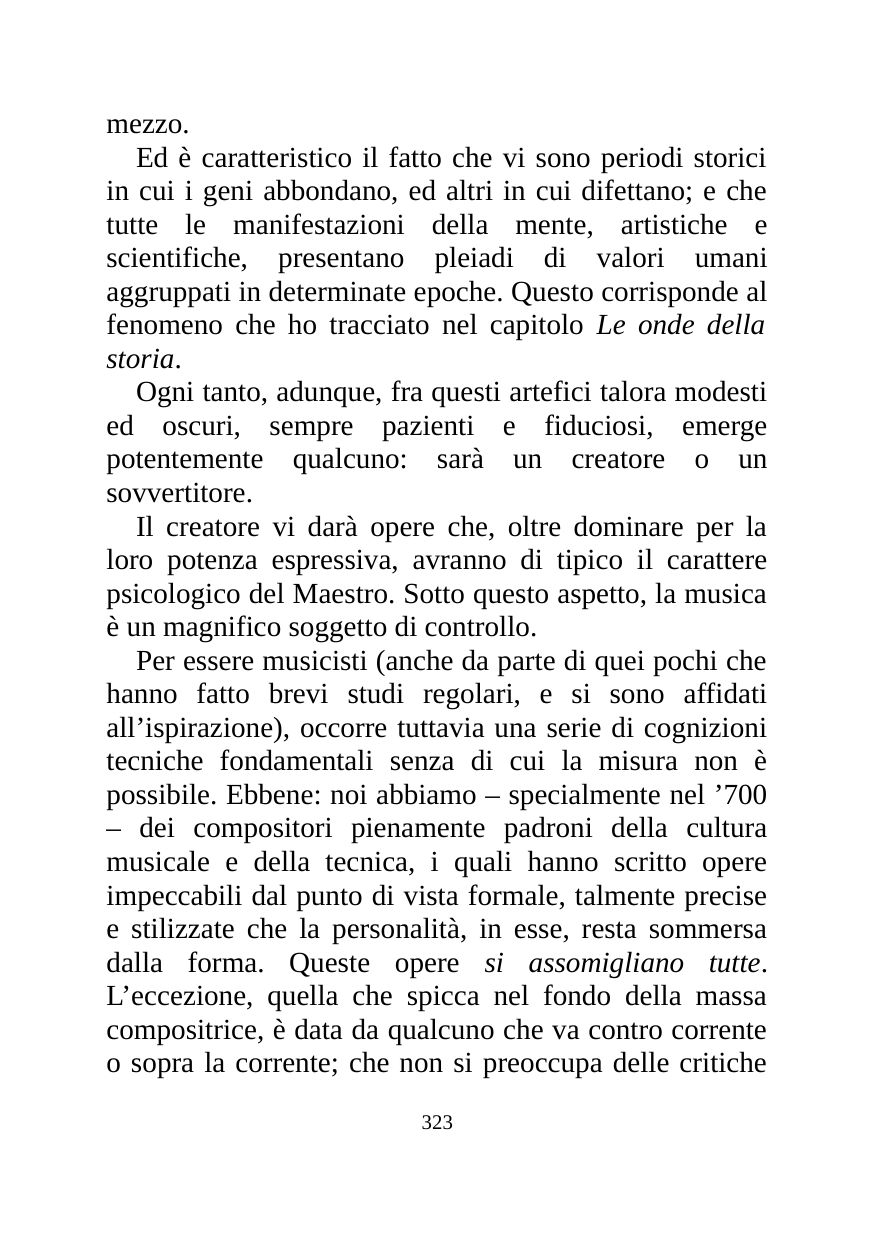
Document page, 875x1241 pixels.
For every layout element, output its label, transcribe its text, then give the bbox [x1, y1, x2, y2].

text Ed è caratteristico il fatto che vi sono periodi storici in cui i geni abbondano, ed altri in cui difettano; e che tutte le manifestazioni della mente, artistiche e scientifiche, presentano pleiadi di valori umani aggruppati in determinate epoche. Questo corrisponde al fenomeno che ho tracciato nel capitolo Le onde della storia. [106, 140, 768, 374]
text Ogni tanto, adunque, fra questi artefici talora modesti ed oscuri, sempre pazienti e fiduciosi, emerge potentemente qualcuno: sarà un creatore o un sovvertitore. [106, 374, 768, 509]
text mezzo. [106, 106, 768, 140]
text Il creatore vi darà opere che, oltre dominare per la loro potenza espressiva, avranno di tipico il carattere psicologico del Maestro. Sotto questo aspetto, la musica è un magnifico soggetto di controllo. [106, 509, 768, 643]
text Per essere musicisti (anche da parte di quei pochi che hanno fatto brevi studi regolari, e si sono affidati all’ispirazione), occorre tuttavia una serie di cognizioni tecniche fondamentali senza di cui la misura non è possibile. Ebbene: noi abbiamo – specialmente nel ’700 – dei compositori pienamente padroni della cultura musicale e della tecnica, i quali hanno scritto opere impeccabili dal punto di vista formale, talmente precise e stilizzate che la personalità, in esse, resta sommersa dalla forma. Queste opere si assomigliano tutte. L’eccezione, quella che spicca nel fondo della massa compositrice, è data da qualcuno che va contro corrente o sopra la corrente; che non si preoccupa delle critiche [106, 643, 768, 1079]
